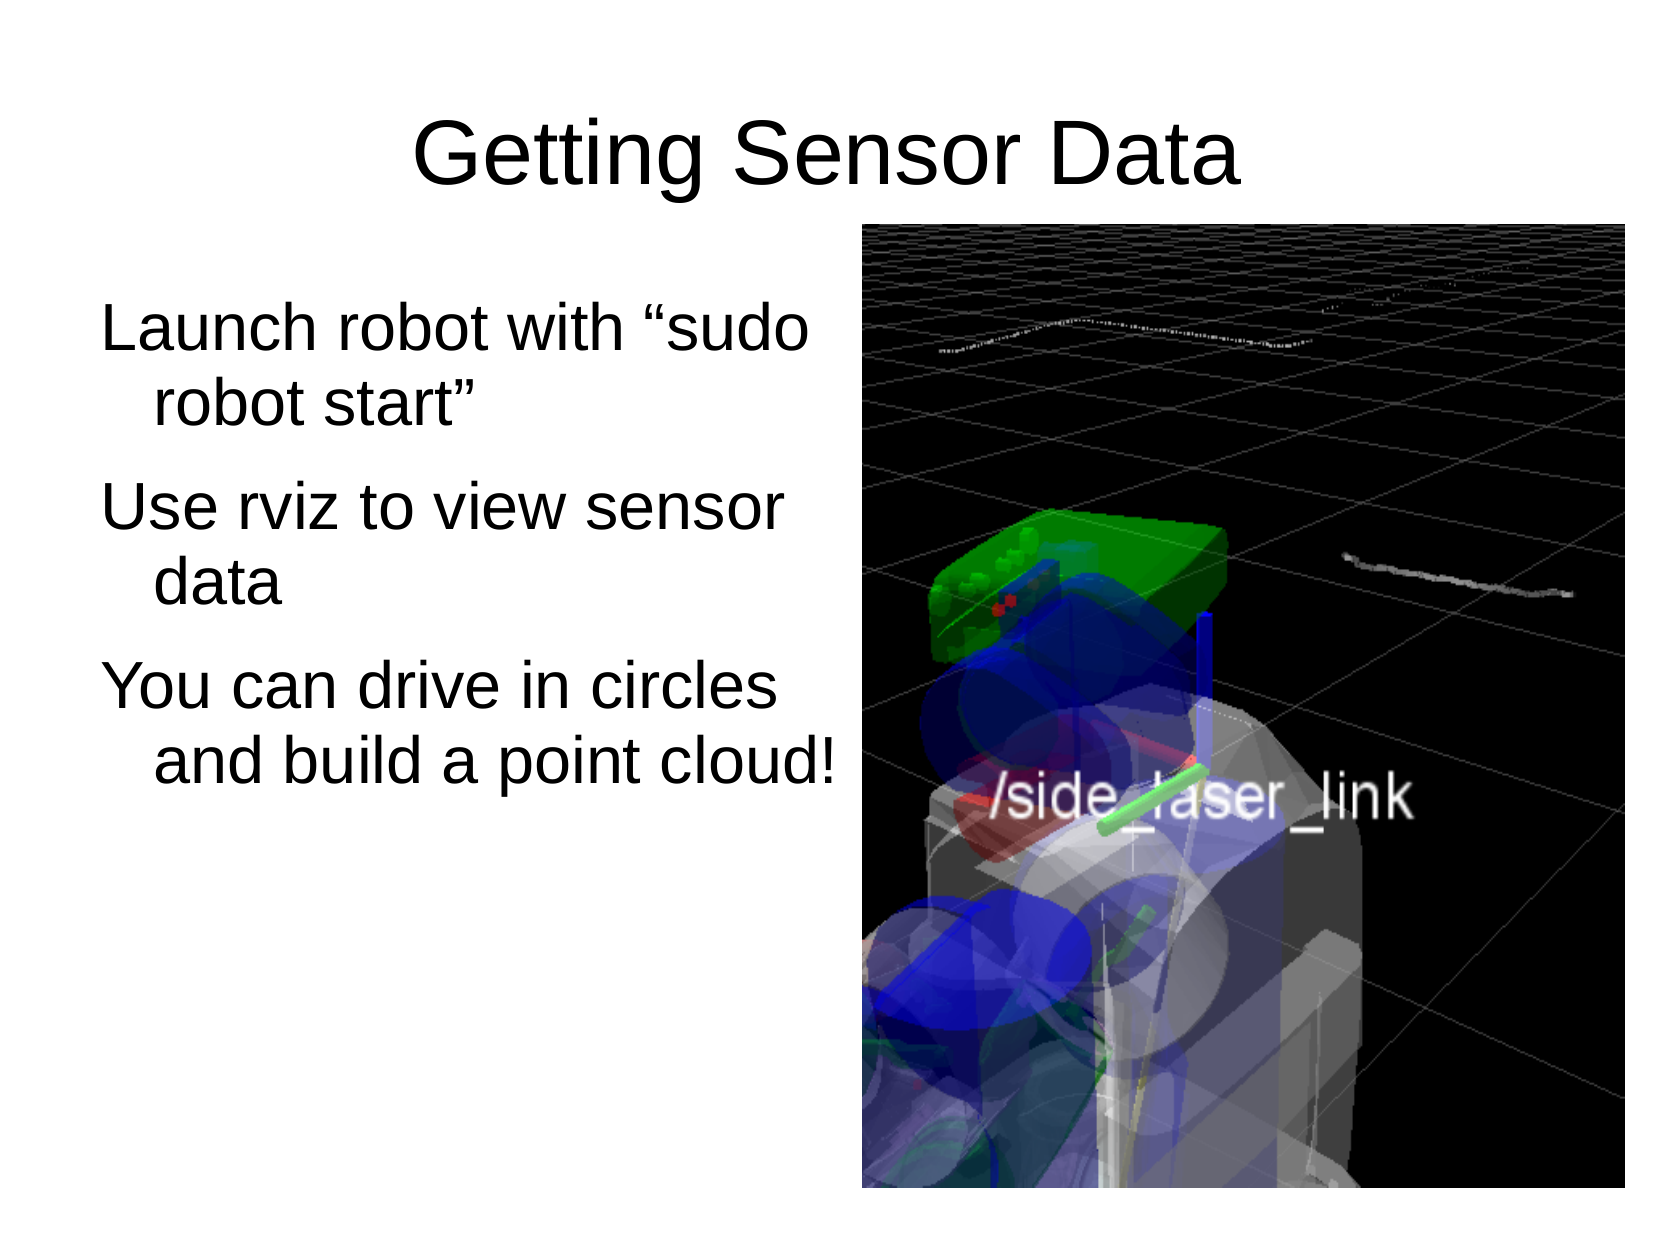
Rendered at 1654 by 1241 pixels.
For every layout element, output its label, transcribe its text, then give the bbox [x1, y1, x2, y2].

title Getting Sensor Data [82, 56, 1571, 250]
list Launch robot with “sudo robot start” Use rviz to view sensor data You can drive in circles and build a point cloud! [82, 290, 862, 1094]
picture [862, 224, 1625, 1188]
